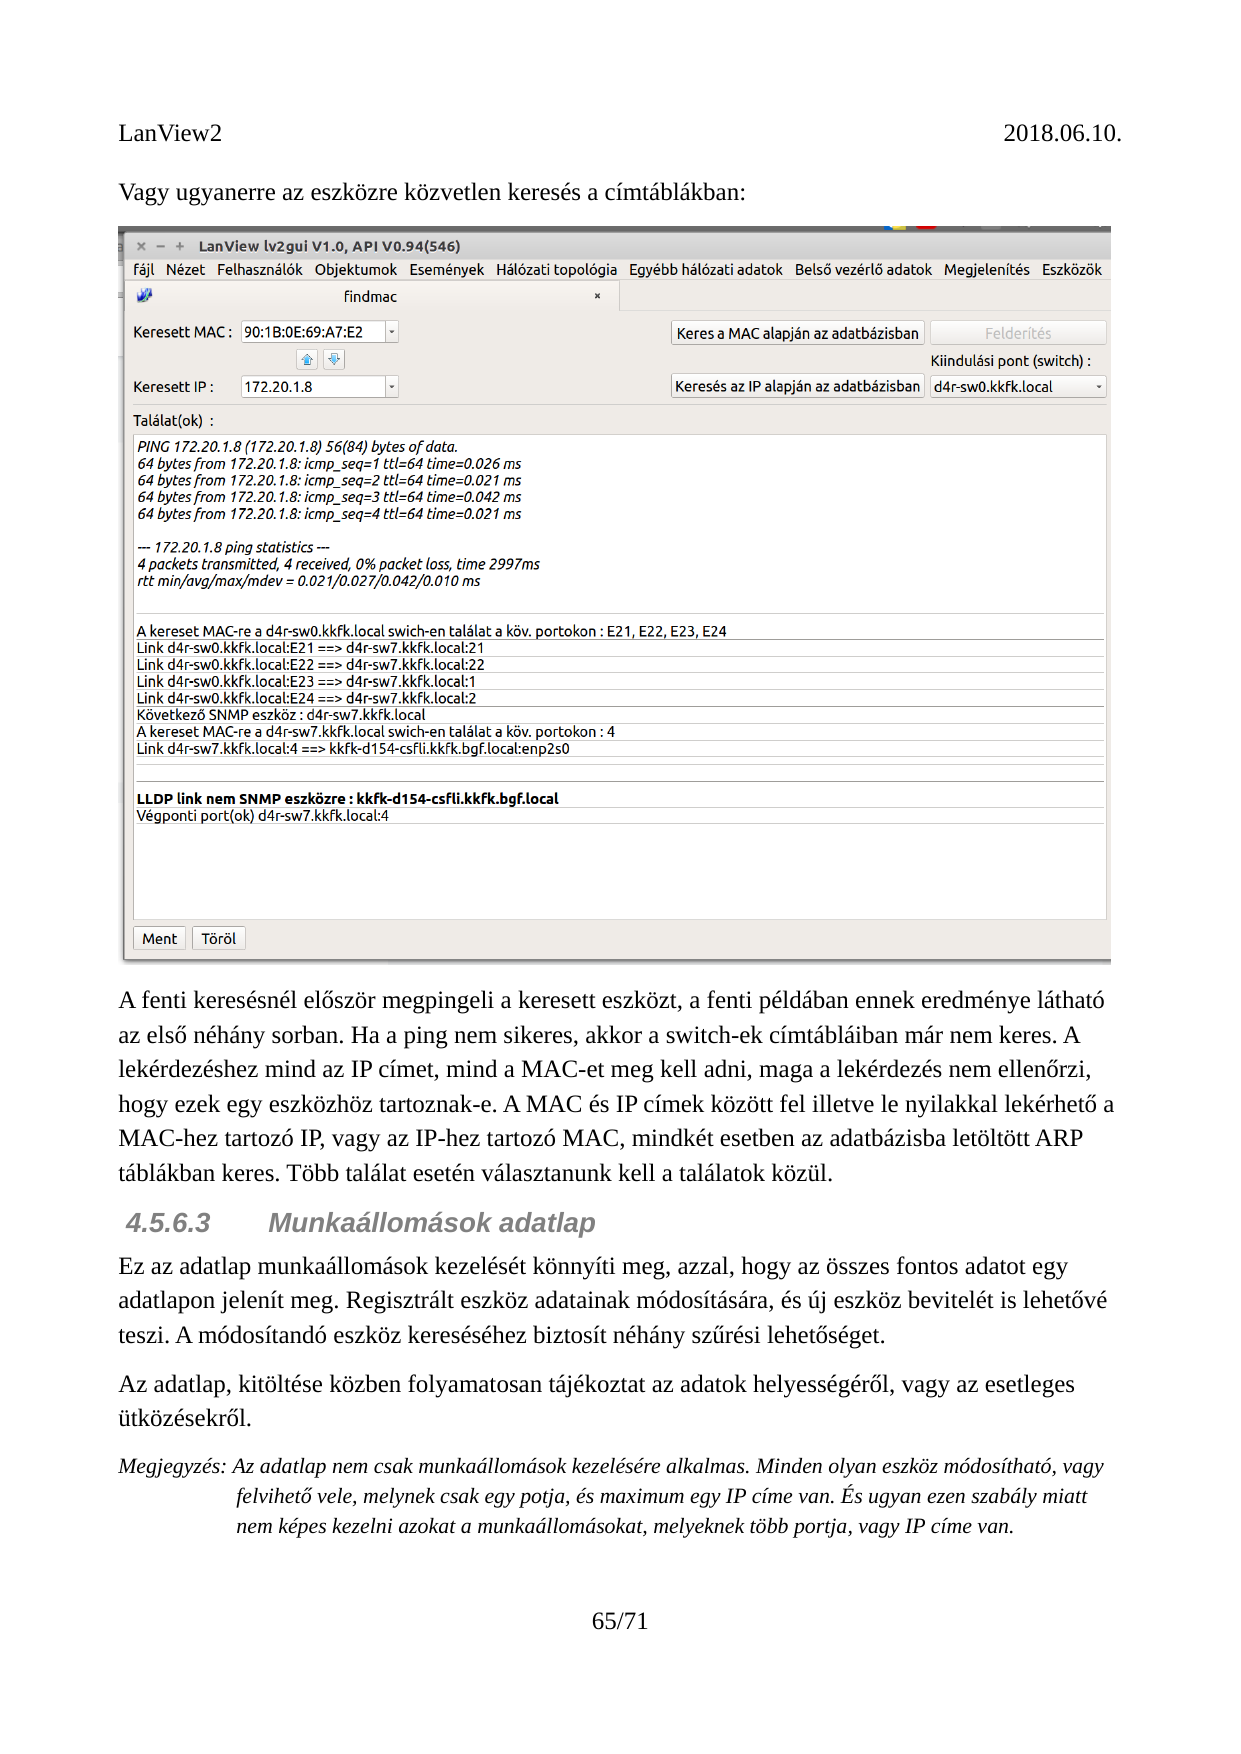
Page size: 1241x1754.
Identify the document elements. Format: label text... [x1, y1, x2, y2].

text Vagy ugyanerre az eszközre közvetlen keresés a címtáblákban: [118, 177, 1122, 206]
text Az adatlap, kitöltése közben folyamatosan tájékoztat az adatok helyességéről, vagy az esetleges ütközésekről. [118, 1369, 1122, 1432]
picture [118, 226, 1111, 965]
text Ez az adatlap munkaállomások kezelését könnyíti meg, azzal, hogy az összes fontos adatot egy adatlapon jelenít meg. Regisztrált eszköz adatainak módosítására, és új eszköz bevitelét is lehetővé teszi. A módosítandó eszköz kereséséhez biztosít néhány szűrési lehetőséget. [118, 1251, 1122, 1349]
text A fenti keresésnél először megpingeli a keresett eszközt, a fenti példában ennek eredménye látható az első néhány sorban. Ha a ping nem sikeres, akkor a switch-ek címtábláiban már nem keres. A lekérdezéshez mind az IP címet, mind a MAC-et meg kell adni, maga a lekérdezés nem ellenőrzi, hogy ezek egy eszközhöz tartoznak-e. A MAC és IP címek között fel illetve le nyilakkal lekérhető a MAC-hez tartozó IP, vagy az IP-hez tartozó MAC, mindkét esetben az adatbázisba letöltött ARP táblákban keres. Több találat esetén választanunk kell a találatok közül. [118, 985, 1122, 1186]
subtitle Munkaállomások adatlap [118, 1207, 1122, 1238]
text Megjegyzés: Az adatlap nem csak munkaállomások kezelésére alkalmas. Minden olyan eszköz módosítható, vagy felvihető vele, melynek csak egy potja, és maximum egy IP címe van. És ugyan ezen szabály miatt nem képes kezelni azokat a munkaállomásokat, melyeknek több portja, vagy IP címe van. [118, 1453, 1122, 1538]
